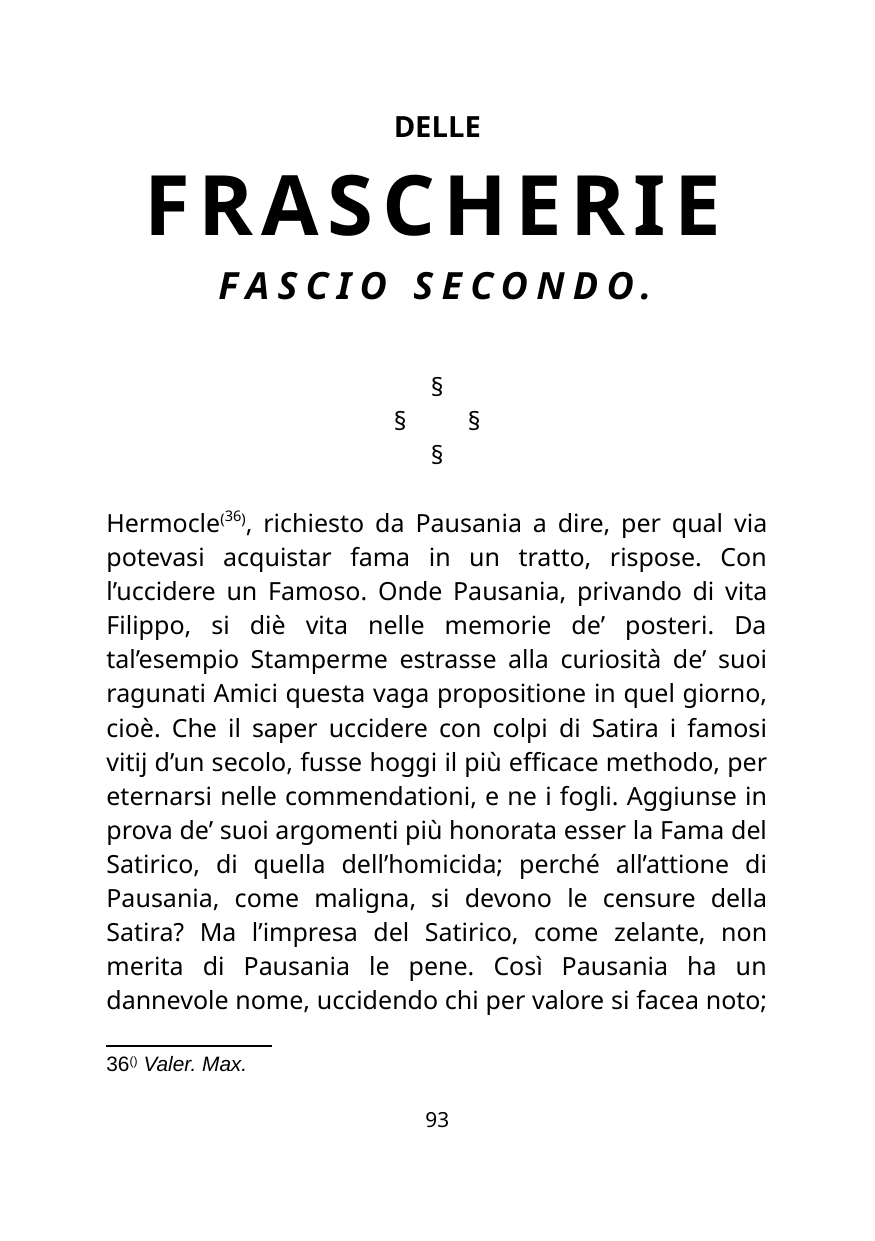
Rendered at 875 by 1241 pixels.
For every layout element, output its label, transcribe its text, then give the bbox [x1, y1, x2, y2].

subtitle DELLE FRASCHERIE FASCIO SECONDO. [106, 106, 768, 311]
text Hermocle(), richiesto da Pausania a dire, per qual via potevasi acquistar fama in un tratto, rispose. Con l’uccidere un Famoso. Onde Pausania, privando di vita Filippo, si diè vita nelle memorie de’ posteri. Da tal’esempio Stamperme estrasse alla curiosità de’ suoi ragunati Amici questa vaga propositione in quel giorno, cioè. Che il saper uccidere con colpi di Satira i famosi vitij d’un secolo, fusse hoggi il più efficace methodo, per eternarsi nelle commendationi, e ne i fogli. Aggiunse in prova de’ suoi argomenti più honorata esser la Fama del Satirico, di quella dell’homicida; perché all’attione di Pausania, come maligna, si devono le censure della Satira? Ma l’impresa del Satirico, come zelante, non merita di Pausania le pene. Così Pausania ha un dannevole nome, uccidendo chi per valore si facea noto; [106, 506, 768, 1017]
text § [106, 438, 768, 472]
text () Valer. Max. [106, 1052, 768, 1076]
text § [106, 369, 768, 404]
text § § [106, 404, 768, 438]
